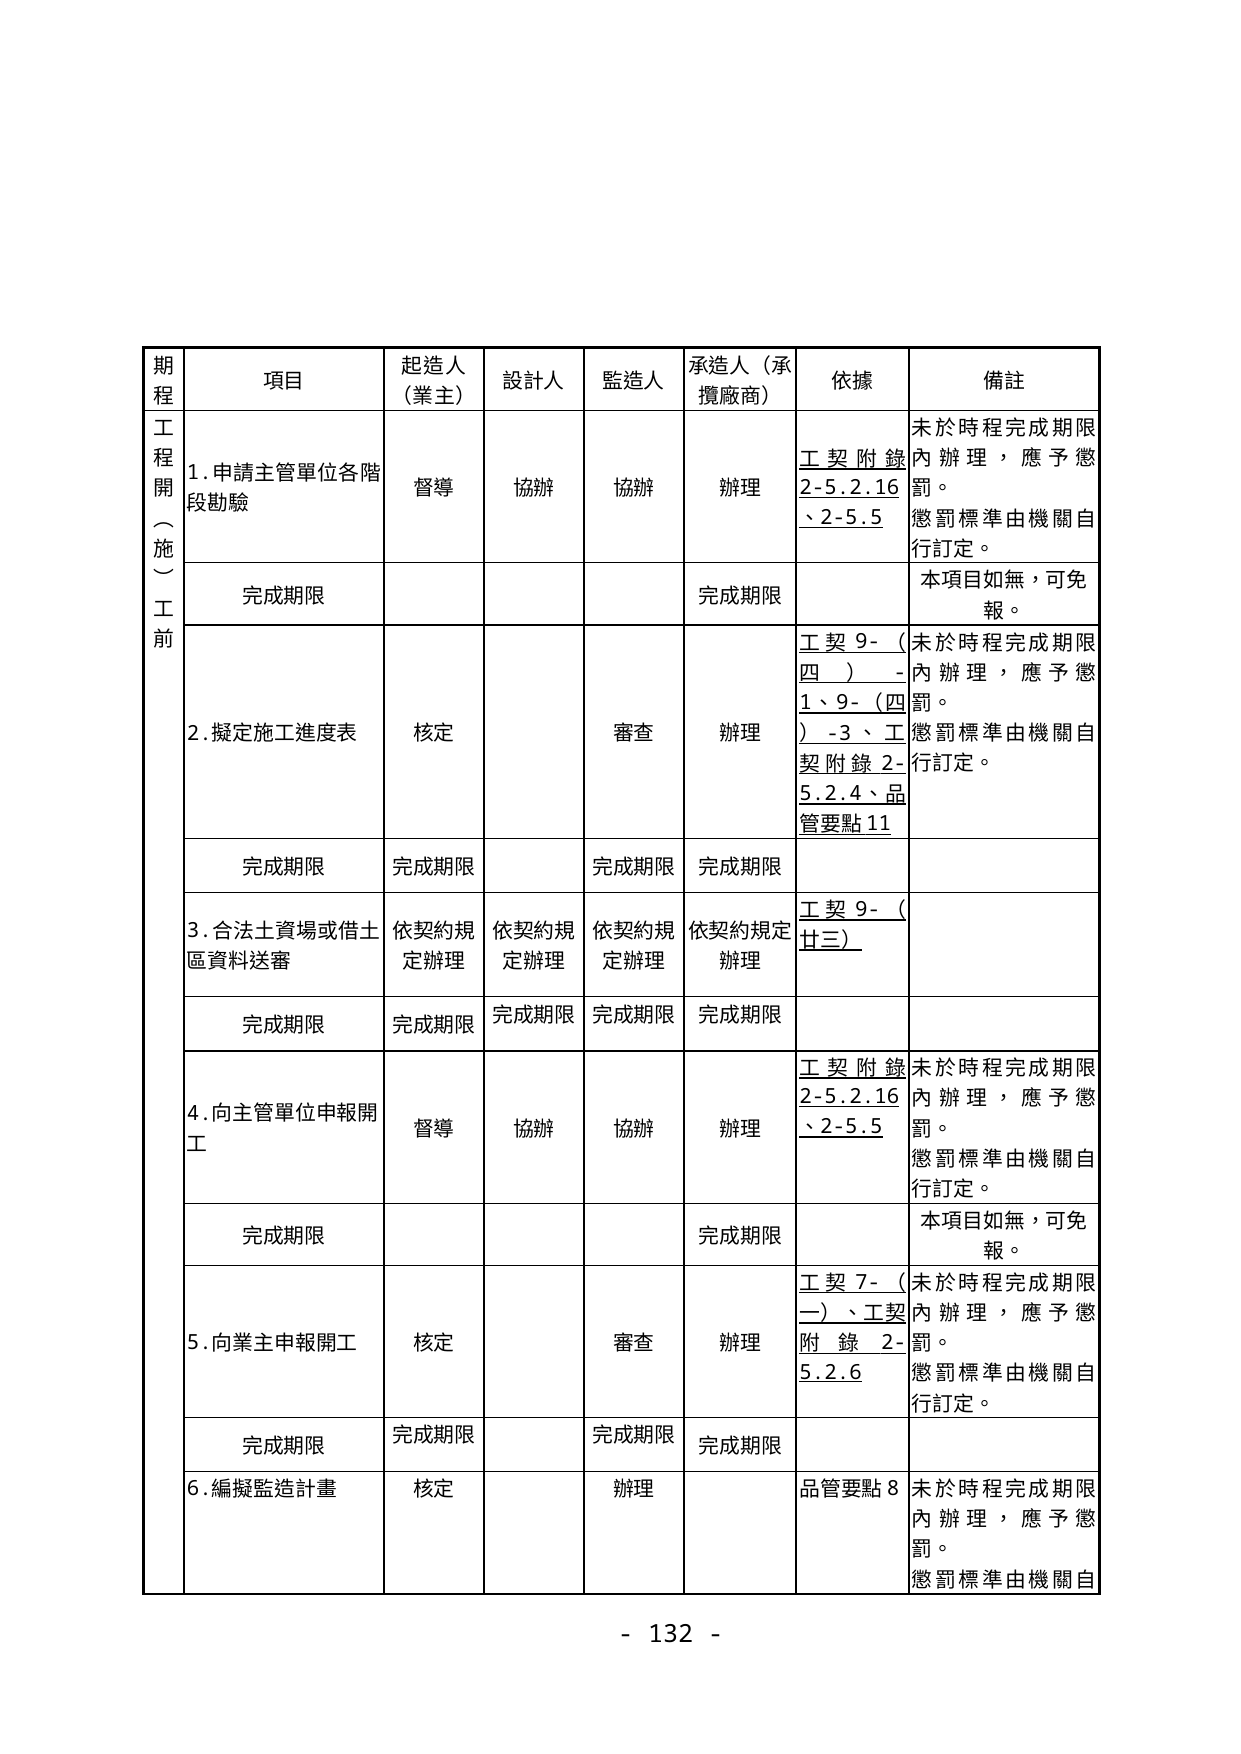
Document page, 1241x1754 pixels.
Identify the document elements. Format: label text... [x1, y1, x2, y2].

table_cell [910, 997, 1098, 1050]
table_cell [585, 1204, 683, 1264]
table_cell [797, 997, 908, 1050]
table_cell 協辦 [585, 1052, 683, 1202]
table_cell 完成期限 [185, 1204, 383, 1264]
table_cell [585, 563, 683, 624]
table_cell 完成期限 [685, 1418, 795, 1471]
table_cell [797, 563, 908, 624]
table_cell 6.編擬監造計畫 [185, 1472, 383, 1593]
table_cell [910, 1418, 1098, 1471]
table_cell 督導 [385, 1052, 483, 1202]
table_cell 本項目如無，可免報。 [910, 563, 1098, 624]
table_cell [485, 1266, 583, 1417]
table_cell 辦理 [685, 1052, 795, 1202]
table_cell 本項目如無，可免報。 [910, 1204, 1098, 1264]
table_header 依據 [797, 349, 908, 409]
table_cell 依契約規定辦理 [585, 893, 683, 996]
table_cell 完成期限 [385, 1418, 483, 1471]
table_cell 工契9-（四）-1、9-（四）-3、工契附錄2-5.2.4、品管要點11 [797, 626, 908, 838]
table_header 設計人 [485, 349, 583, 409]
table_cell [797, 1418, 908, 1471]
table_cell [910, 839, 1098, 892]
table_cell 依契約規定辦理 [685, 893, 795, 996]
table_cell 2.擬定施工進度表 [185, 626, 383, 838]
table_cell 1.申請主管單位各階段勘驗 [185, 411, 383, 562]
table_cell 依契約規定辦理 [485, 893, 583, 996]
table_cell 未於時程完成期限內辦理，應予懲罰。 懲罰標準由機關自 [910, 1472, 1098, 1593]
table_cell [485, 626, 583, 838]
table_cell 審查 [585, 626, 683, 838]
table_cell [797, 1204, 908, 1264]
table_cell 完成期限 [385, 997, 483, 1050]
table_cell 工契9-（廿三） [797, 893, 908, 996]
table_header 承造人（承攬廠商） [685, 349, 795, 409]
table_cell [797, 839, 908, 892]
table_cell [485, 563, 583, 624]
table_cell 協辦 [485, 1052, 583, 1202]
table_cell 辦理 [585, 1472, 683, 1593]
table_cell [485, 839, 583, 892]
table_cell [485, 1472, 583, 1593]
table_cell 完成期限 [385, 839, 483, 892]
table_cell 完成期限 [585, 997, 683, 1050]
table_cell [485, 1204, 583, 1264]
table_cell 依契約規定辦理 [385, 893, 483, 996]
table_cell 完成期限 [185, 997, 383, 1050]
table_cell 完成期限 [485, 997, 583, 1050]
table_cell 完成期限 [685, 1204, 795, 1264]
table_cell 辦理 [685, 1266, 795, 1417]
table_cell 工契附錄2-5.2.16、2-5.5 [797, 1052, 908, 1202]
table_cell [485, 1418, 583, 1471]
table_cell 4.向主管單位申報開 工 [185, 1052, 383, 1202]
table_cell 完成期限 [585, 1418, 683, 1471]
table_header 期程 [145, 349, 183, 409]
table_cell 工契附錄2-5.2.16、2-5.5 [797, 411, 908, 562]
table_cell [385, 1204, 483, 1264]
table_cell 核定 [385, 626, 483, 838]
table_cell 完成期限 [685, 997, 795, 1050]
table_header 項目 [185, 349, 383, 409]
table_cell 未於時程完成期限內辦理，應予懲罰。 懲罰標準由機關自行訂定。 [910, 626, 1098, 838]
table_cell 協辦 [585, 411, 683, 562]
table_cell 核定 [385, 1266, 483, 1417]
table_cell 工程開︵施︶工前 [145, 411, 183, 1593]
table_cell 辦理 [685, 411, 795, 562]
table_cell 完成期限 [685, 563, 795, 624]
table_header 備註 [910, 349, 1098, 409]
table_cell 未於時程完成期限內辦理，應予懲罰。 懲罰標準由機關自行訂定。 [910, 1052, 1098, 1202]
table_cell 5.向業主申報開工 [185, 1266, 383, 1417]
table_cell 督導 [385, 411, 483, 562]
table_header 監造人 [585, 349, 683, 409]
table_cell 完成期限 [585, 839, 683, 892]
table_cell 完成期限 [685, 839, 795, 892]
table_cell 未於時程完成期限內辦理，應予懲罰。 懲罰標準由機關自行訂定。 [910, 1266, 1098, 1417]
table_cell 未於時程完成期限內辦理，應予懲罰。 懲罰標準由機關自行訂定。 [910, 411, 1098, 562]
table_cell 辦理 [685, 626, 795, 838]
table_cell 完成期限 [185, 563, 383, 624]
table_cell 完成期限 [185, 1418, 383, 1471]
table_cell 3.合法土資場或借土區資料送審 [185, 893, 383, 996]
table_cell 協辦 [485, 411, 583, 562]
table_cell [385, 563, 483, 624]
table_header 起造人 （業主） [385, 349, 483, 409]
table_cell [910, 893, 1098, 996]
table_cell 品管要點8 [797, 1472, 908, 1593]
table_cell 工契7-（一）、工契附錄2-5.2.6 [797, 1266, 908, 1417]
table_cell 審查 [585, 1266, 683, 1417]
table_cell [685, 1472, 795, 1593]
table_cell 核定 [385, 1472, 483, 1593]
table_cell 完成期限 [185, 839, 383, 892]
